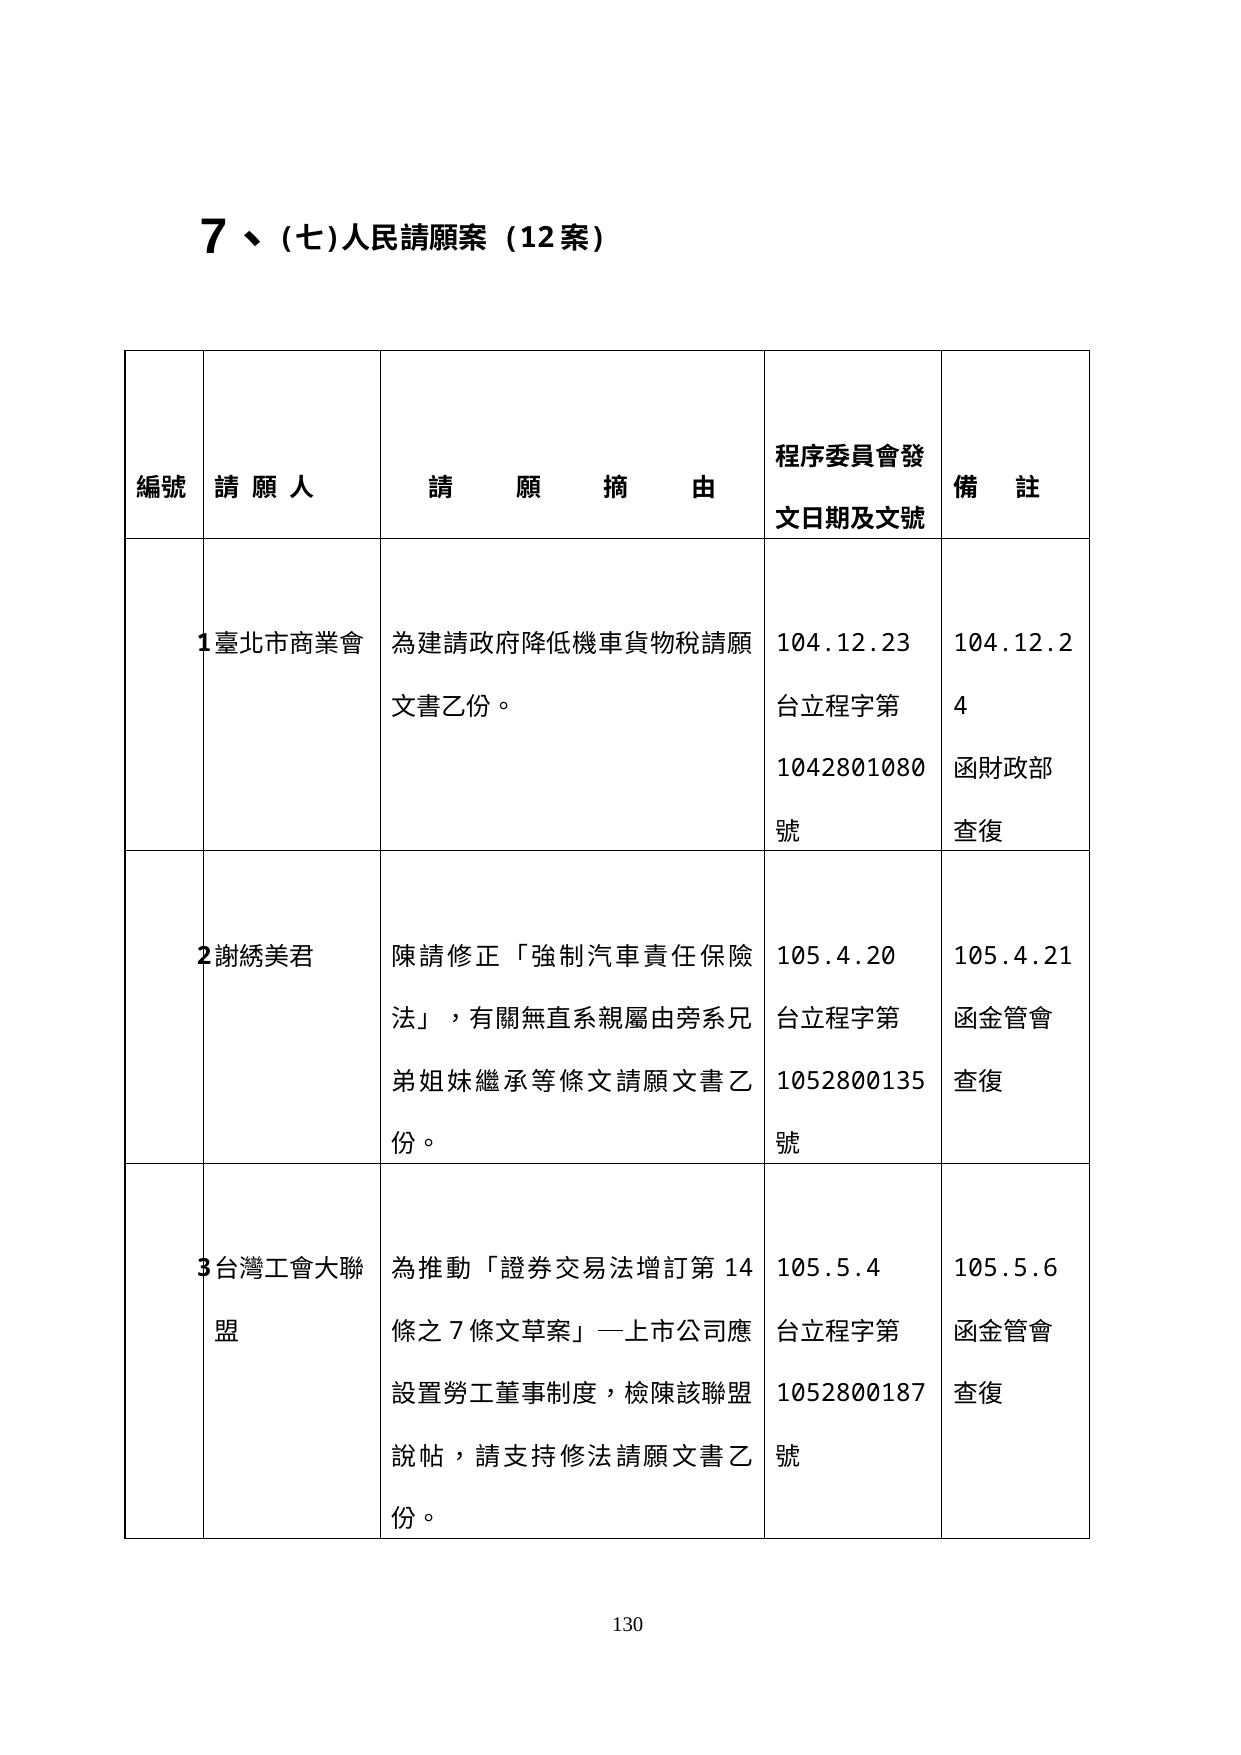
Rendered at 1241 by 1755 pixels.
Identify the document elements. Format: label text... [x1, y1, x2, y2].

table_cell 105.4.20 台立程字第 1052800135號 [765, 851, 941, 1163]
table_cell 為推動「證券交易法增訂第14條之7條文草案」─上市公司應設置勞工董事制度，檢陳該聯盟說帖，請支持修法請願文書乙份。 [381, 1164, 764, 1538]
table_cell 謝綉美君 [204, 851, 380, 1163]
table_cell 臺北市商業會 [204, 539, 380, 850]
table_cell 105.5.4 台立程字第 1052800187號 [765, 1164, 941, 1538]
table_cell 為建請政府降低機車貨物稅請願文書乙份。 [381, 539, 764, 850]
table_cell [126, 539, 203, 850]
table_cell [126, 851, 203, 1163]
table_header 程序委員會發文日期及文號 [765, 351, 941, 538]
table_cell 104.12.23 台立程字第1042801080號 [765, 539, 941, 850]
subtitle (七)人民請願案 (12案) [156, 163, 1137, 288]
table_header 備 註 [942, 351, 1089, 538]
table_cell 105.5.6 函金管會 查復 [942, 1164, 1089, 1538]
table_cell 陳請修正「強制汽車責任保險法」，有關無直系親屬由旁系兄弟姐妹繼承等條文請願文書乙份。 [381, 851, 764, 1163]
table_cell [126, 1164, 203, 1538]
table_header 請 願 摘 由 [381, 351, 764, 538]
table_header 請 願 人 [204, 351, 380, 538]
table_cell 台灣工會大聯盟 [204, 1164, 380, 1538]
table_header 編號 [126, 351, 203, 538]
table_cell 105.4.21 函金管會 查復 [942, 851, 1089, 1163]
table_cell 104.12.24 函財政部 查復 [942, 539, 1089, 850]
